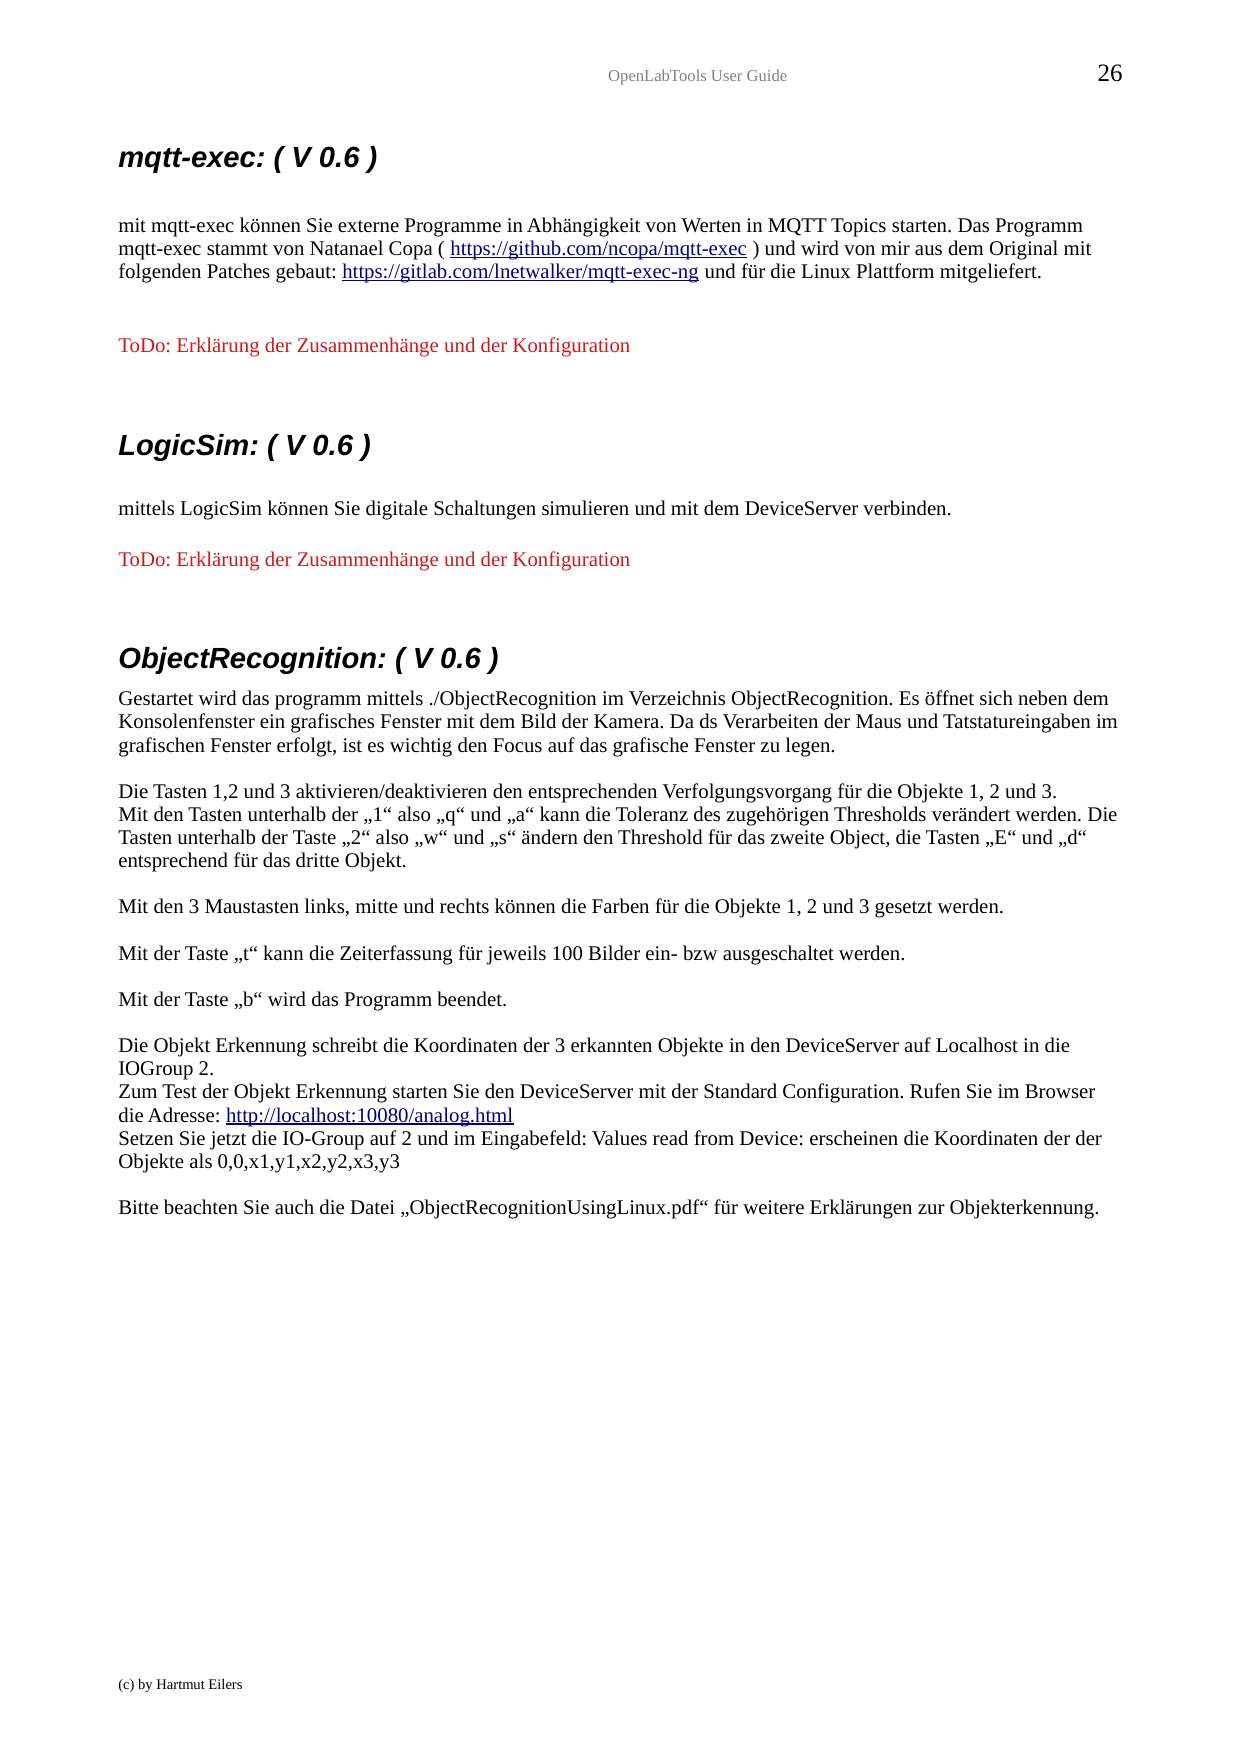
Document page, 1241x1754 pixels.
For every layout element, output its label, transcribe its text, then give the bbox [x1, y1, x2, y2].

subtitle mqtt-exec: ( V 0.6 ) [118, 141, 1122, 174]
text ToDo: Erklärung der Zusammenhänge und der Konfiguration [118, 548, 1122, 571]
text mit mqtt-exec können Sie externe Programme in Abhängigkeit von Werten in MQTT Topics starten. Das Programm mqtt-exec stammt von Natanael Copa ( https://github.com/ncopa/mqtt-exec ) und wird von mir aus dem Original mit folgenden Patches gebaut: https://gitlab.com/lnetwalker/mqtt-exec-ng und für die Linux Plattform mitgeliefert. [118, 214, 1122, 307]
subtitle LogicSim: ( V 0.6 ) [118, 429, 1122, 461]
text ToDo: Erklärung der Zusammenhänge und der Konfiguration [118, 334, 1122, 357]
text mittels LogicSim können Sie digitale Schaltungen simulieren und mit dem DeviceServer verbinden. [118, 497, 1122, 520]
text Gestartet wird das programm mittels ./ObjectRecognition im Verzeichnis ObjectRecognition. Es öffnet sich neben dem Konsolenfenster ein grafisches Fenster mit dem Bild der Kamera. Da ds Verarbeiten der Maus und Tatstatureingaben im grafischen Fenster erfolgt, ist es wichtig den Focus auf das grafische Fenster zu legen. Die Tasten 1,2 und 3 aktivieren/deaktivieren den entsprechenden Verfolgungsvorgang für die Objekte 1, 2 und 3. Mit den Tasten unterhalb der „1“ also „q“ und „a“ kann die Toleranz des zugehörigen Thresholds verändert werden. Die Tasten unterhalb der Taste „2“ also „w“ und „s“ ändern den Threshold für das zweite Object, die Tasten „E“ und „d“ entsprechend für das dritte Objekt. Mit den 3 Maustasten links, mitte und rechts können die Farben für die Objekte 1, 2 und 3 gesetzt werden. Mit der Taste „t“ kann die Zeiterfassung für jeweils 100 Bilder ein- bzw ausgeschaltet werden. Mit der Taste „b“ wird das Programm beendet. Die Objekt Erkennung schreibt die Koordinaten der 3 erkannten Objekte in den DeviceServer auf Localhost in die IOGroup 2. Zum Test der Objekt Erkennung starten Sie den DeviceServer mit der Standard Configuration. Rufen Sie im Browser die Adresse: http://localhost:10080/analog.html Setzen Sie jetzt die IO-Group auf 2 und im Eingabefeld: Values read from Device: erscheinen die Koordinaten der der Objekte als 0,0,x1,y1,x2,y2,x3,y3 Bitte beachten Sie auch die Datei „ObjectRecognitionUsingLinux.pdf“ für weitere Erklärungen zur Objekterkennung. [118, 687, 1122, 1219]
subtitle ObjectRecognition: ( V 0.6 ) [118, 642, 1122, 675]
